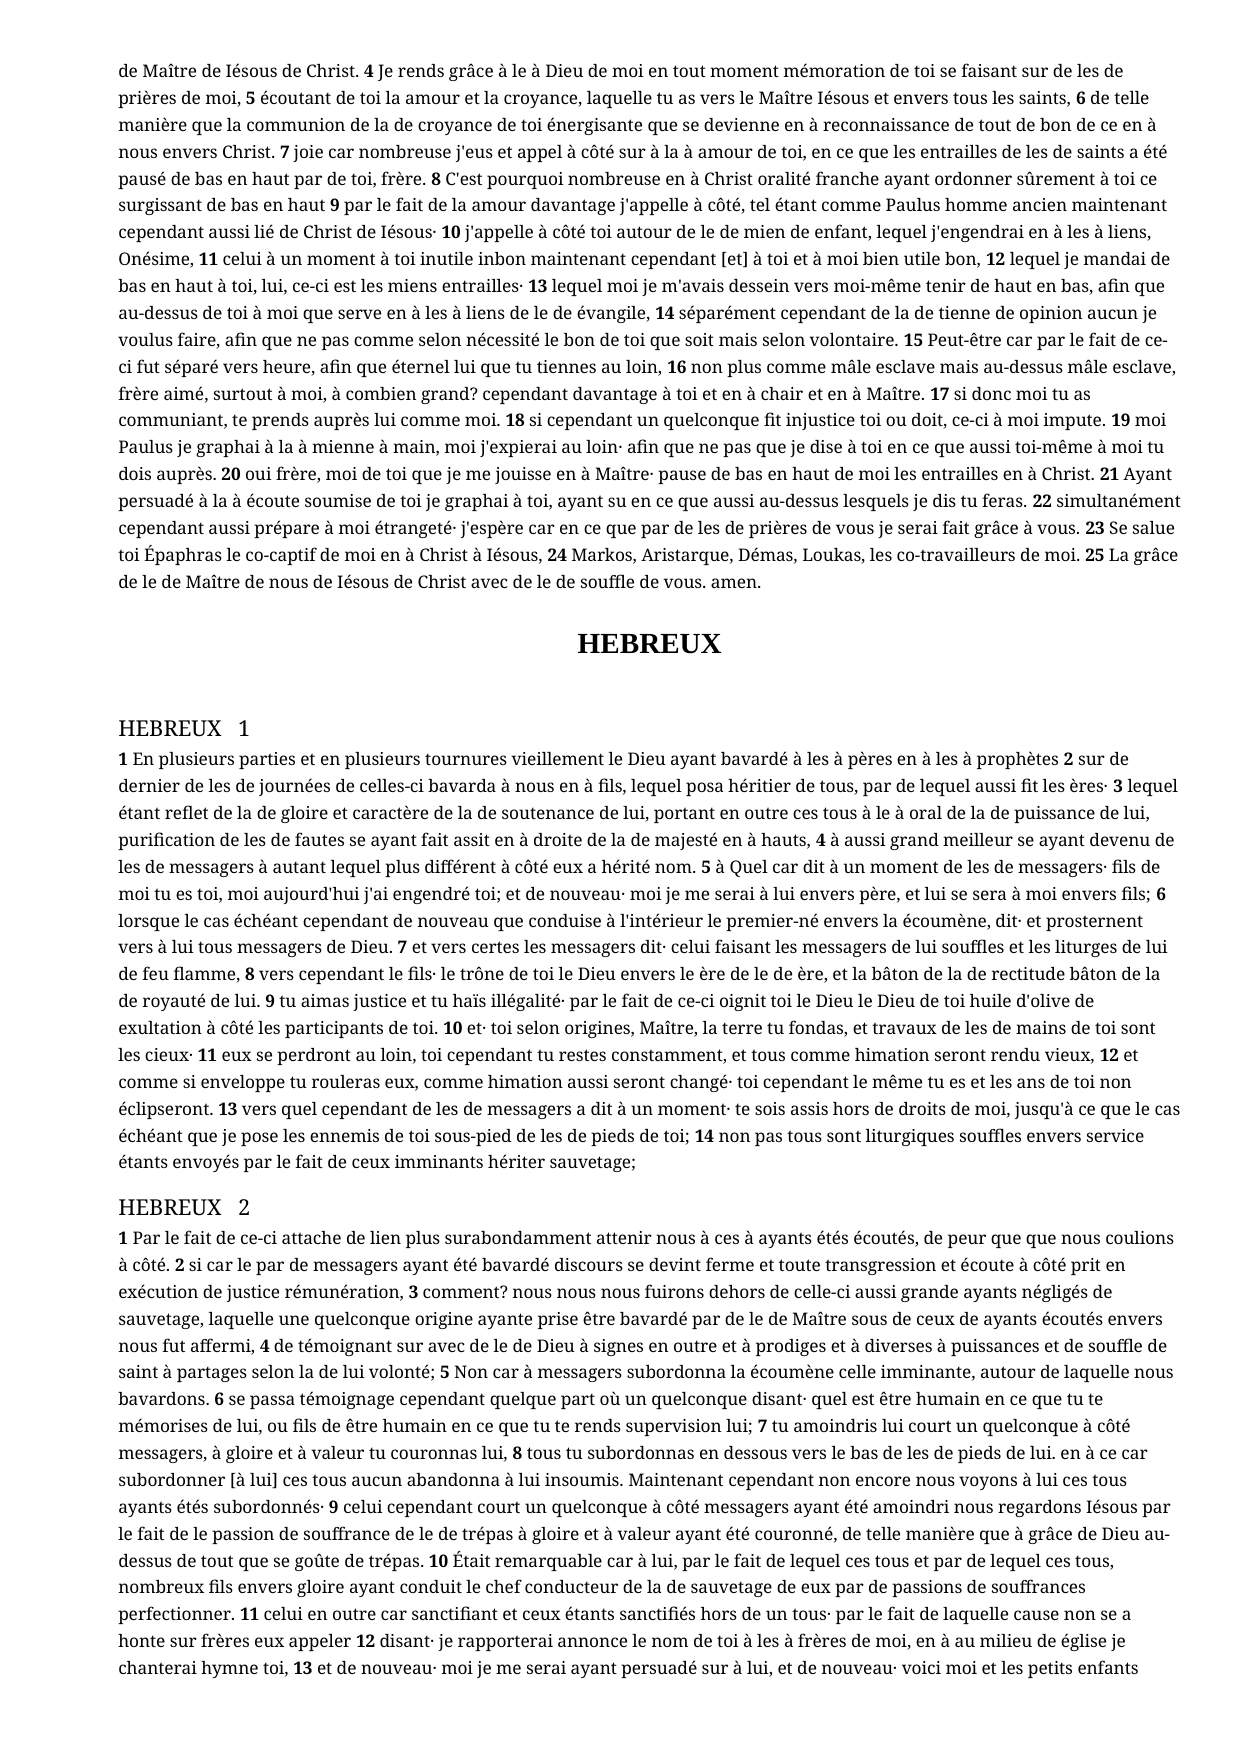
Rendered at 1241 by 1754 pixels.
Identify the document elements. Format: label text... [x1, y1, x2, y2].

text HEBREUX 1 [118, 713, 1181, 743]
subtitle HEBREUX [118, 626, 1181, 659]
text 1 En plusieurs parties et en plusieurs tournures vieillement le Dieu ayant bavardé à les à pères en à les à prophètes 2 sur de dernier de les de journées de celles-ci bavarda à nous en à fils, lequel posa héritier de tous, par de lequel aussi fit les ères· 3 lequel étant reflet de la de gloire et caractère de la de soutenance de lui, portant en outre ces tous à le à oral de la de puissance de lui, purification de les de fautes se ayant fait assit en à droite de la de majesté en à hauts, 4 à aussi grand meilleur se ayant devenu de les de messagers à autant lequel plus différent à côté eux a hérité nom. 5 à Quel car dit à un moment de les de messagers· fils de moi tu es toi, moi aujourd'hui j'ai engendré toi; et de nouveau· moi je me serai à lui envers père, et lui se sera à moi envers fils; 6 lorsque le cas échéant cependant de nouveau que conduise à l'intérieur le premier-né envers la écoumène, dit· et prosternent vers à lui tous messagers de Dieu. 7 et vers certes les messagers dit· celui faisant les messagers de lui souffles et les liturges de lui de feu flamme, 8 vers cependant le fils· le trône de toi le Dieu envers le ère de le de ère, et la bâton de la de rectitude bâton de la de royauté de lui. 9 tu aimas justice et tu haïs illégalité· par le fait de ce-ci oignit toi le Dieu le Dieu de toi huile d'olive de exultation à côté les participants de toi. 10 et· toi selon origines, Maître, la terre tu fondas, et travaux de les de mains de toi sont les cieux· 11 eux se perdront au loin, toi cependant tu restes constamment, et tous comme himation seront rendu vieux, 12 et comme si enveloppe tu rouleras eux, comme himation aussi seront changé· toi cependant le même tu es et les ans de toi non éclipseront. 13 vers quel cependant de les de messagers a dit à un moment· te sois assis hors de droits de moi, jusqu'à ce que le cas échéant que je pose les ennemis de toi sous-pied de les de pieds de toi; 14 non pas tous sont liturgiques souffles envers service étants envoyés par le fait de ceux imminants hériter sauvetage; [118, 747, 1181, 1174]
text de Maître de Iésous de Christ. 4 Je rends grâce à le à Dieu de moi en tout moment mémoration de toi se faisant sur de les de prières de moi, 5 écoutant de toi la amour et la croyance, laquelle tu as vers le Maître Iésous et envers tous les saints, 6 de telle manière que la communion de la de croyance de toi énergisante que se devienne en à reconnaissance de tout de bon de ce en à nous envers Christ. 7 joie car nombreuse j'eus et appel à côté sur à la à amour de toi, en ce que les entrailles de les de saints a été pausé de bas en haut par de toi, frère. 8 C'est pourquoi nombreuse en à Christ oralité franche ayant ordonner sûrement à toi ce surgissant de bas en haut 9 par le fait de la amour davantage j'appelle à côté, tel étant comme Paulus homme ancien maintenant cependant aussi lié de Christ de Iésous· 10 j'appelle à côté toi autour de le de mien de enfant, lequel j'engendrai en à les à liens, Onésime, 11 celui à un moment à toi inutile inbon maintenant cependant [et] à toi et à moi bien utile bon, 12 lequel je mandai de bas en haut à toi, lui, ce-ci est les miens entrailles· 13 lequel moi je m'avais dessein vers moi-même tenir de haut en bas, afin que au-dessus de toi à moi que serve en à les à liens de le de évangile, 14 séparément cependant de la de tienne de opinion aucun je voulus faire, afin que ne pas comme selon nécessité le bon de toi que soit mais selon volontaire. 15 Peut-être car par le fait de ce-ci fut séparé vers heure, afin que éternel lui que tu tiennes au loin, 16 non plus comme mâle esclave mais au-dessus mâle esclave, frère aimé, surtout à moi, à combien grand? cependant davantage à toi et en à chair et en à Maître. 17 si donc moi tu as communiant, te prends auprès lui comme moi. 18 si cependant un quelconque fit injustice toi ou doit, ce-ci à moi impute. 19 moi Paulus je graphai à la à mienne à main, moi j'expierai au loin· afin que ne pas que je dise à toi en ce que aussi toi-même à moi tu dois auprès. 20 oui frère, moi de toi que je me jouisse en à Maître· pause de bas en haut de moi les entrailles en à Christ. 21 Ayant persuadé à la à écoute soumise de toi je graphai à toi, ayant su en ce que aussi au-dessus lesquels je dis tu feras. 22 simultanément cependant aussi prépare à moi étrangeté· j'espère car en ce que par de les de prières de vous je serai fait grâce à vous. 23 Se salue toi Épaphras le co-captif de moi en à Christ à Iésous, 24 Markos, Aristarque, Démas, Loukas, les co-travailleurs de moi. 25 La grâce de le de Maître de nous de Iésous de Christ avec de le de souffle de vous. amen. [118, 59, 1181, 593]
text HEBREUX 2 [118, 1192, 1181, 1222]
text 1 Par le fait de ce-ci attache de lien plus surabondamment attenir nous à ces à ayants étés écoutés, de peur que que nous coulions à côté. 2 si car le par de messagers ayant été bavardé discours se devint ferme et toute transgression et écoute à côté prit en exécution de justice rémunération, 3 comment? nous nous nous fuirons dehors de celle-ci aussi grande ayants négligés de sauvetage, laquelle une quelconque origine ayante prise être bavardé par de le de Maître sous de ceux de ayants écoutés envers nous fut affermi, 4 de témoignant sur avec de le de Dieu à signes en outre et à prodiges et à diverses à puissances et de souffle de saint à partages selon la de lui volonté; 5 Non car à messagers subordonna la écoumène celle imminante, autour de laquelle nous bavardons. 6 se passa témoignage cependant quelque part où un quelconque disant· quel est être humain en ce que tu te mémorises de lui, ou fils de être humain en ce que tu te rends supervision lui; 7 tu amoindris lui court un quelconque à côté messagers, à gloire et à valeur tu couronnas lui, 8 tous tu subordonnas en dessous vers le bas de les de pieds de lui. en à ce car subordonner [à lui] ces tous aucun abandonna à lui insoumis. Maintenant cependant non encore nous voyons à lui ces tous ayants étés subordonnés· 9 celui cependant court un quelconque à côté messagers ayant été amoindri nous regardons Iésous par le fait de le passion de souffrance de le de trépas à gloire et à valeur ayant été couronné, de telle manière que à grâce de Dieu au-dessus de tout que se goûte de trépas. 10 Était remarquable car à lui, par le fait de lequel ces tous et par de lequel ces tous, nombreux fils envers gloire ayant conduit le chef conducteur de la de sauvetage de eux par de passions de souffrances perfectionner. 11 celui en outre car sanctifiant et ceux étants sanctifiés hors de un tous· par le fait de laquelle cause non se a honte sur frères eux appeler 12 disant· je rapporterai annonce le nom de toi à les à frères de moi, en à au milieu de église je chanterai hymne toi, 13 et de nouveau· moi je me serai ayant persuadé sur à lui, et de nouveau· voici moi et les petits enfants [118, 1226, 1181, 1679]
